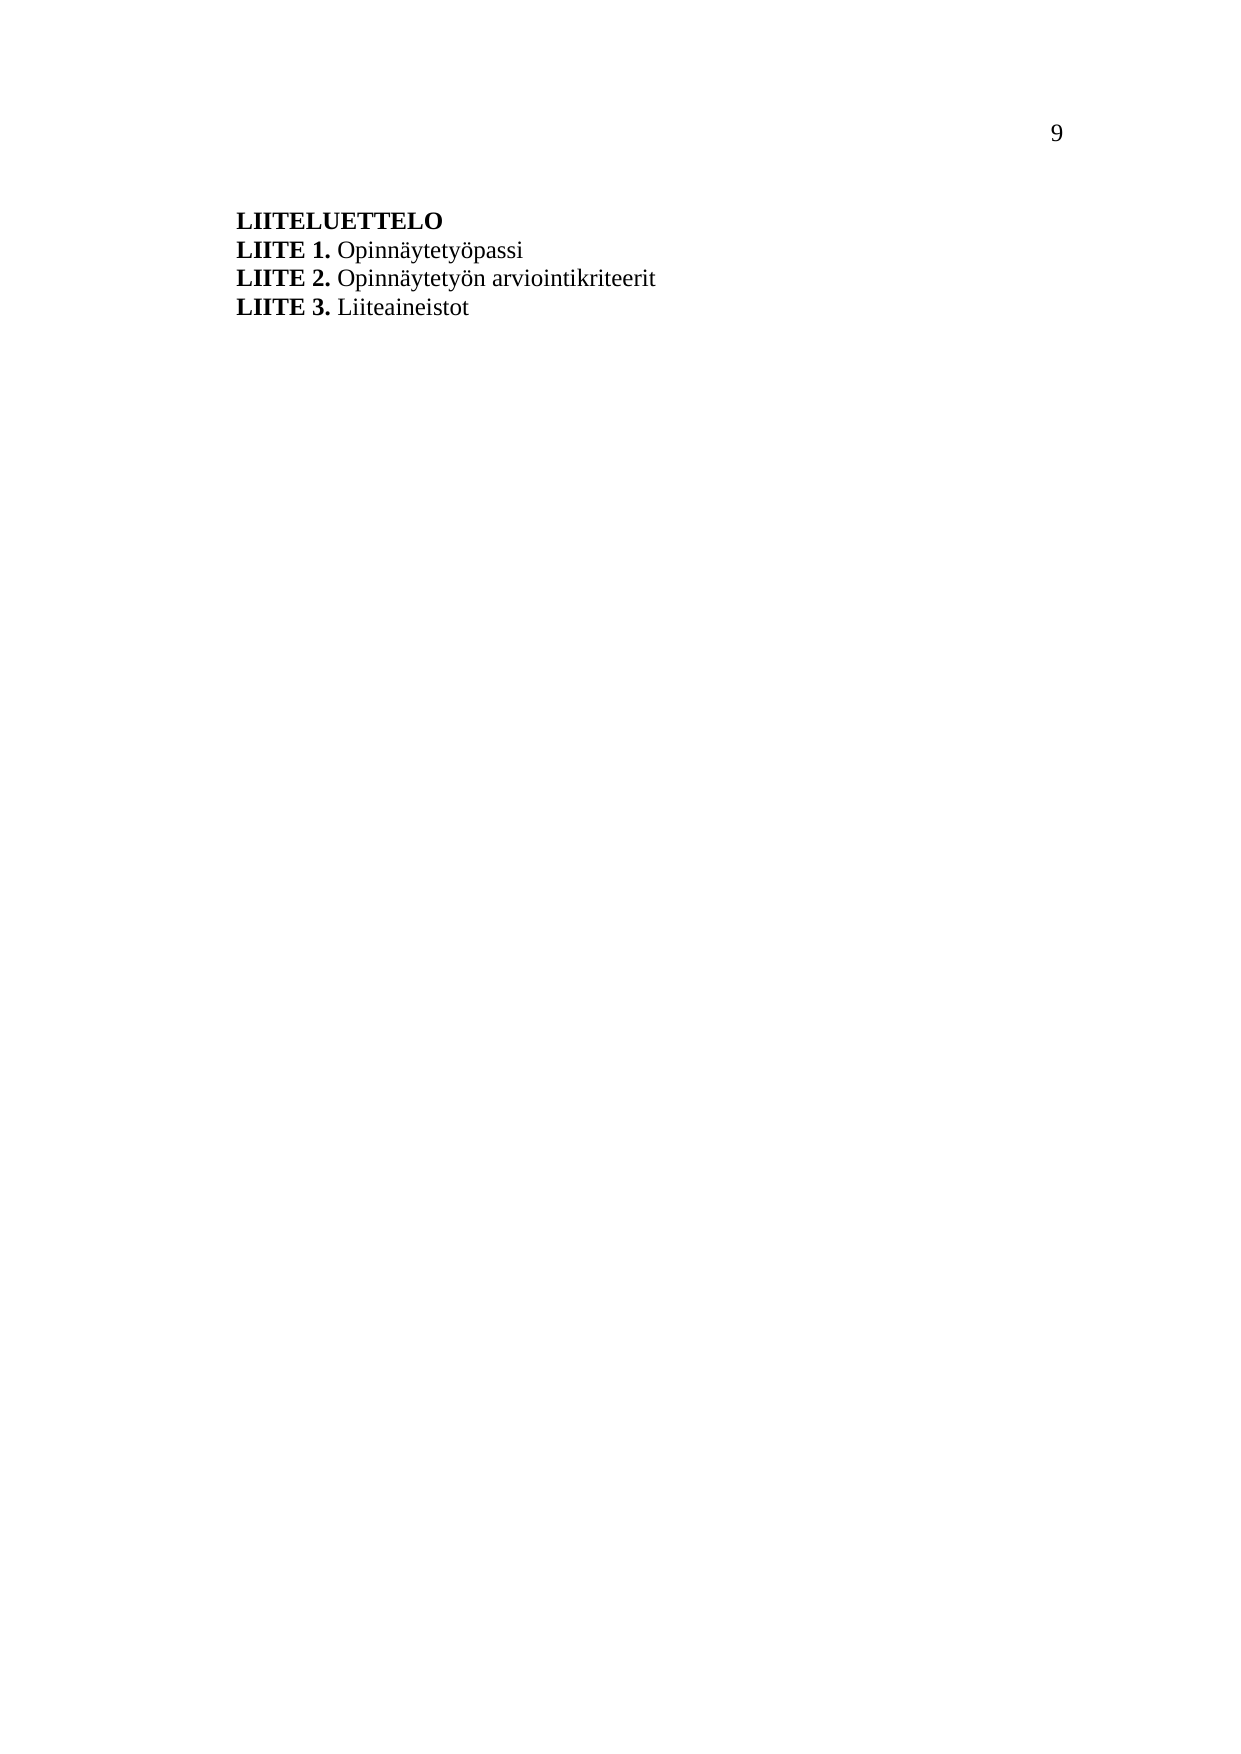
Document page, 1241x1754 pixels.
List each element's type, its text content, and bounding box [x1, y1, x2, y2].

text LIITELUETTELO [236, 206, 1063, 235]
text LIITE 2. Opinnäytetyön arviointikriteerit [236, 263, 1063, 292]
text LIITE 3. Liiteaineistot [236, 292, 1063, 321]
text LIITE 1. Opinnäytetyöpassi [236, 235, 1063, 263]
